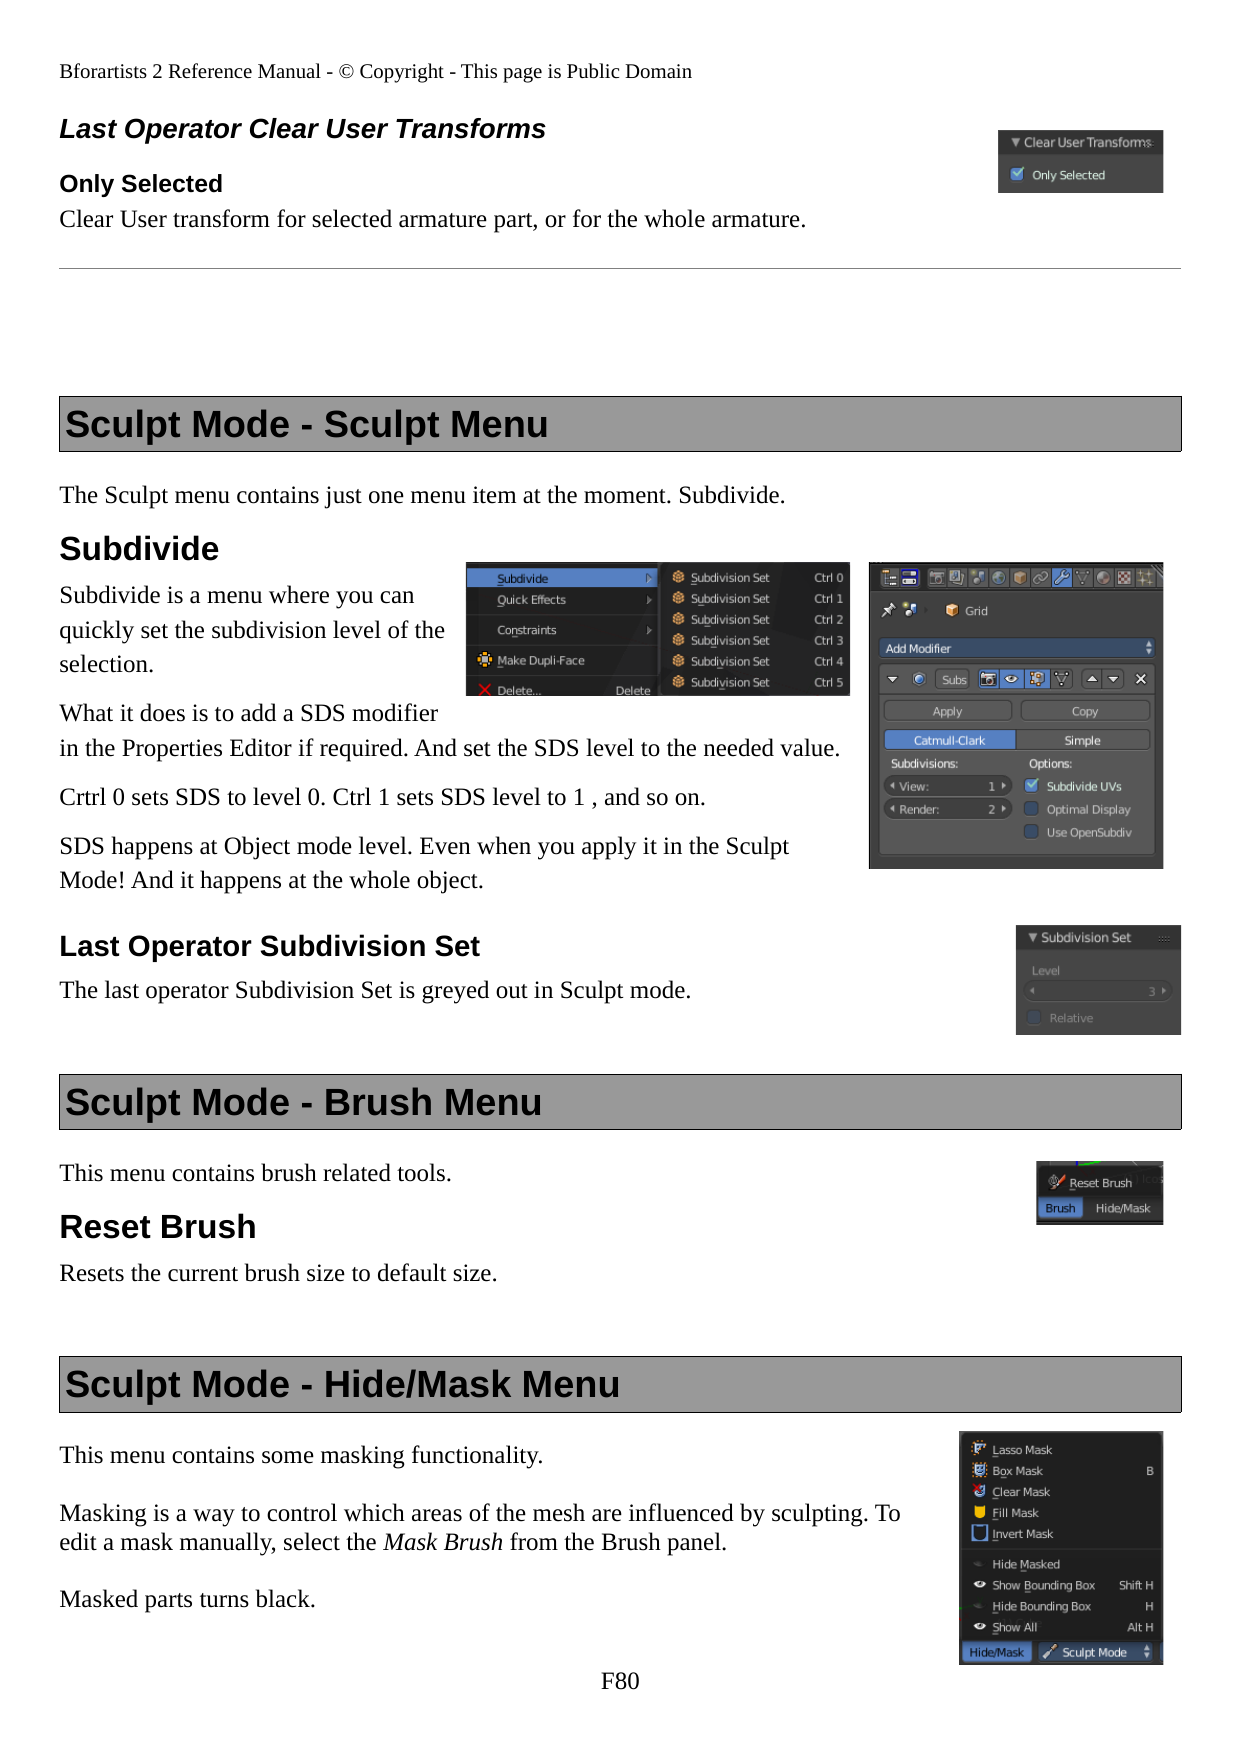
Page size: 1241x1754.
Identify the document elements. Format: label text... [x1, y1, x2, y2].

subtitle Last Operator Subdivision Set [59, 929, 1015, 963]
table_header Sculpt Mode - Sculpt Menu [60, 397, 1181, 451]
subtitle Only Selected [59, 169, 1181, 198]
table_header Sculpt Mode - Hide/Mask Menu [60, 1357, 1181, 1412]
text Clear User transform for selected armature part, or for the whole armature. [59, 204, 1181, 233]
text Crtrl 0 sets SDS to level 0. Ctrl 1 sets SDS level to 1 , and so on. [59, 782, 868, 811]
text The last operator Subdivision Set is greyed out in Sculpt mode. [59, 975, 1015, 1004]
text Resets the current brush size to default size. [59, 1258, 1181, 1287]
picture [998, 130, 1164, 193]
text This menu contains brush related tools. [59, 1158, 1181, 1186]
text Masking is a way to control which areas of the mesh are influenced by sculpting. To edit a mask manually, select the Mask Brush from the Brush panel. [59, 1498, 959, 1556]
text Masked parts turns black. [59, 1584, 959, 1613]
text What it does is to add a SDS modifier in the Properties Editor if required. And set the SDS level to the needed value. [59, 698, 868, 762]
text Subdivide is a menu where you can quickly set the subdivision level of the selection. [59, 580, 465, 678]
picture [465, 562, 851, 696]
text This menu contains some masking functionality. [59, 1441, 959, 1469]
picture [1015, 925, 1182, 1035]
subtitle Subdivide [59, 529, 1181, 568]
picture [1036, 1161, 1164, 1225]
picture [959, 1431, 1164, 1665]
text SDS happens at Object mode level. Even when you apply it in the Sculpt Mode! And it happens at the whole object. [59, 831, 1181, 894]
subtitle Last Operator Clear User Transforms [59, 113, 1181, 144]
subtitle Reset Brush [59, 1207, 1181, 1246]
table_header Sculpt Mode - Brush Menu [60, 1075, 1181, 1129]
text The Sculpt menu contains just one menu item at the moment. Subdivide. [59, 480, 1181, 508]
picture [868, 562, 1164, 869]
